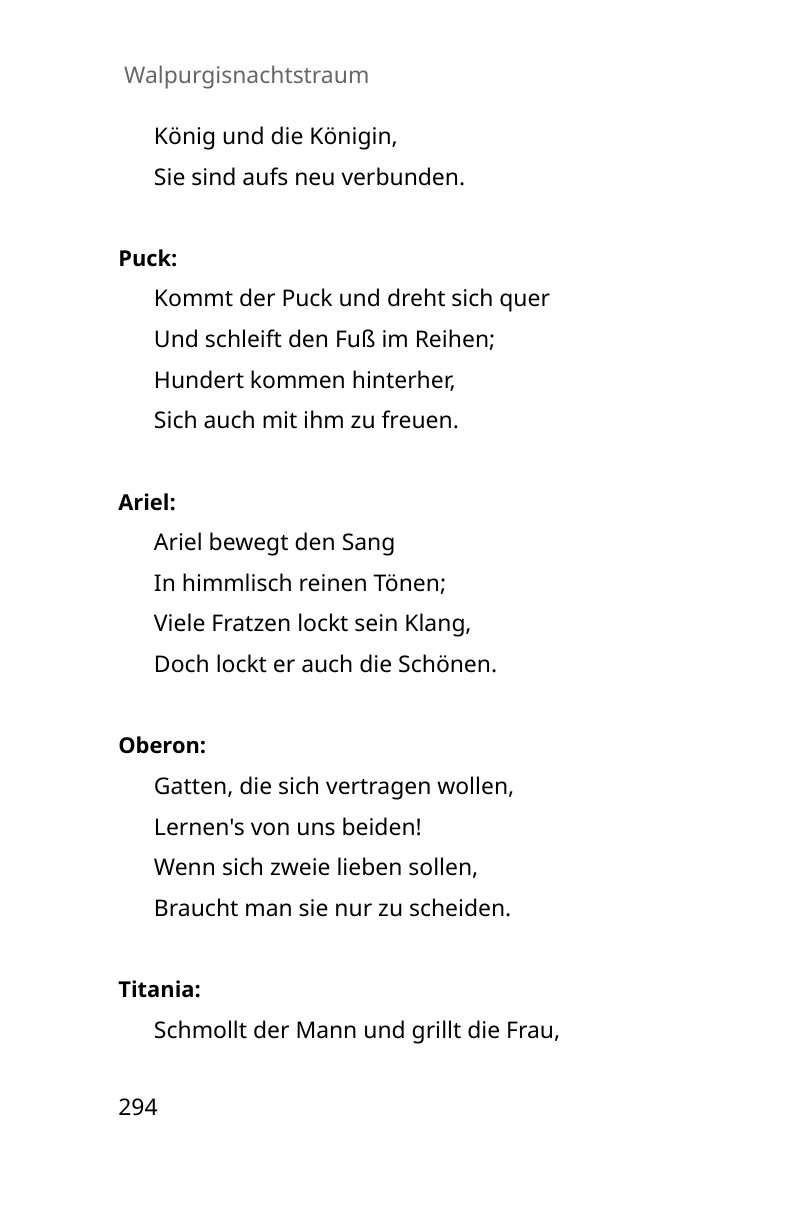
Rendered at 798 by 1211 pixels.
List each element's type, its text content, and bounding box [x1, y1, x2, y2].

text Titania: Schmollt der Mann und grillt die Frau, [118, 950, 679, 1045]
text Puck: Kommt der Puck und dreht sich quer Und schleift den Fuß im Reihen; Hundert kommen hinterher, Sich auch mit ihm zu freuen. [118, 219, 679, 435]
text Ariel: Ariel bewegt den Sang In himmlisch reinen Tönen; Viele Fratzen lockt sein Klang, Doch lockt er auch die Schönen. [118, 462, 679, 679]
text Oberon: Gatten, die sich vertragen wollen, Lernen's von uns beiden! Wenn sich zweie lieben sollen, Braucht man sie nur zu scheiden. [118, 706, 679, 923]
text König und die Königin, Sie sind aufs neu verbunden. [118, 120, 679, 192]
